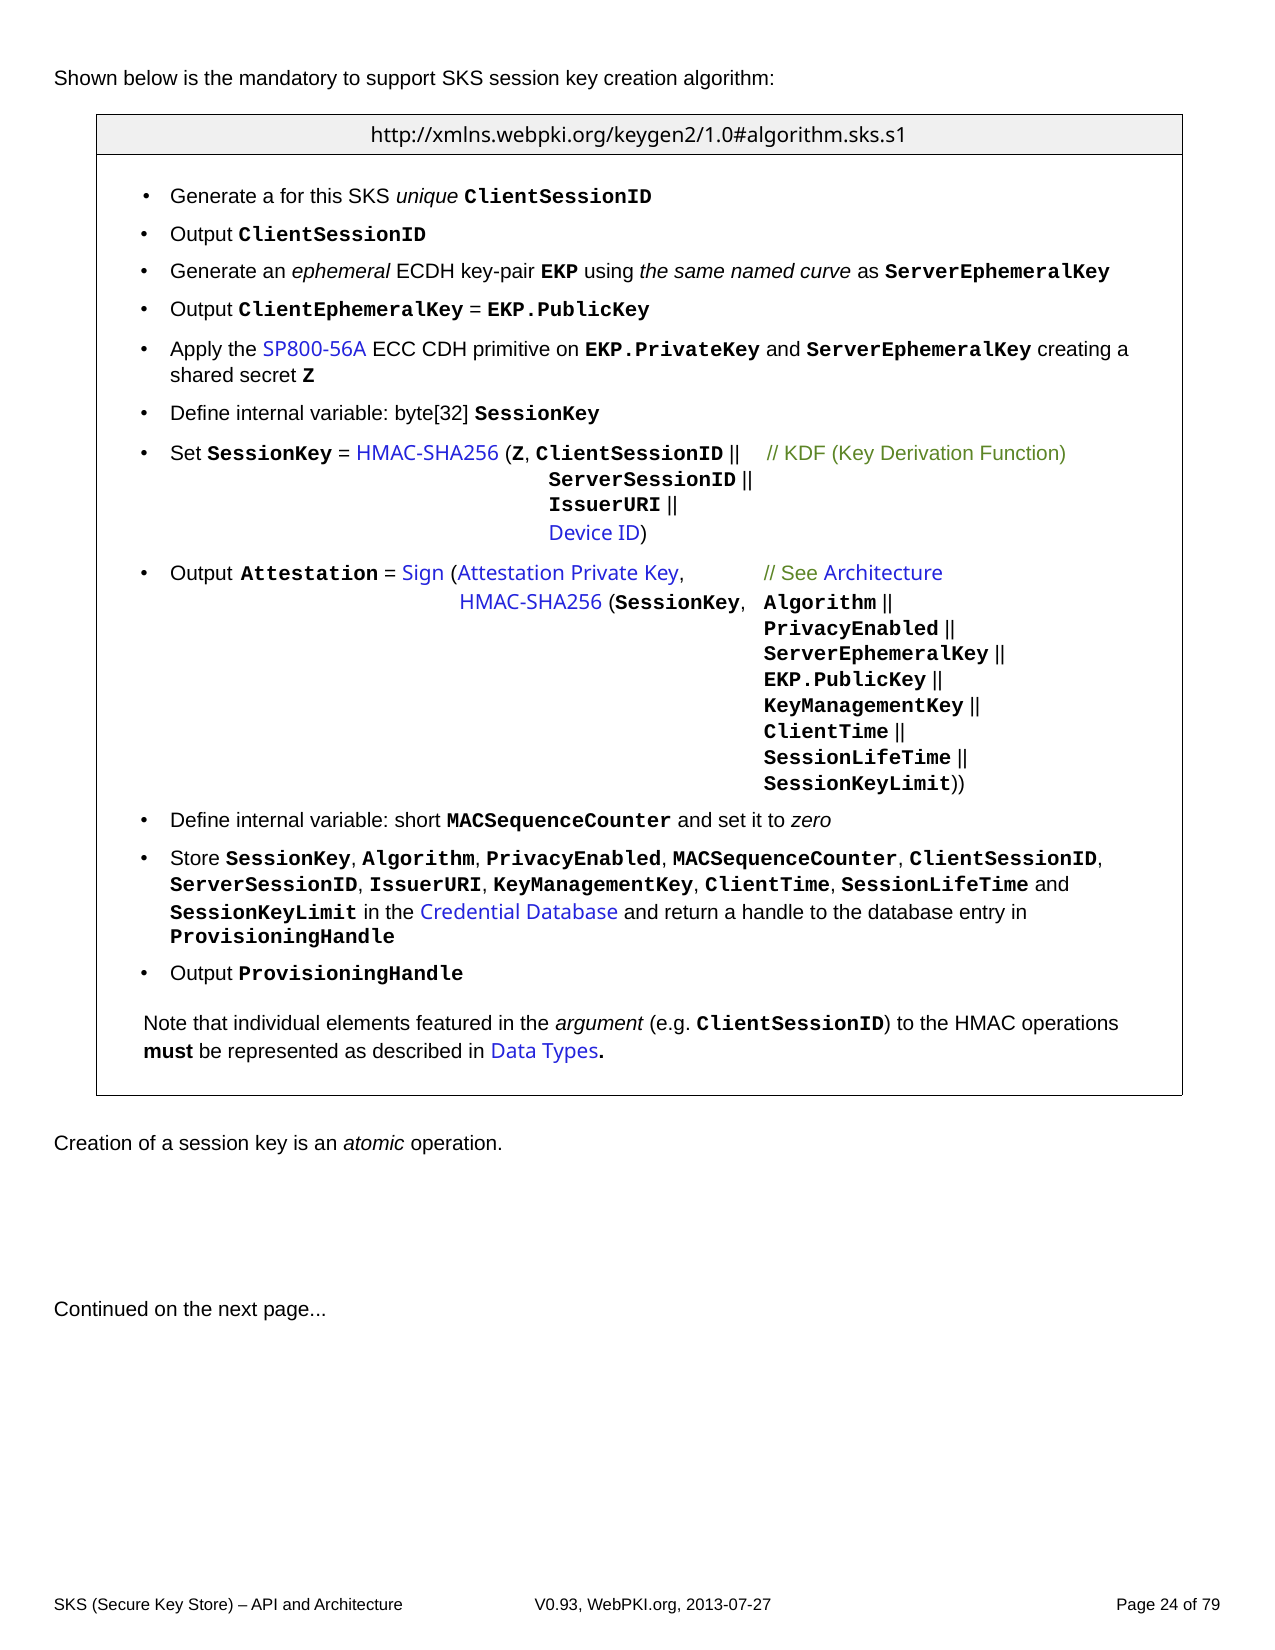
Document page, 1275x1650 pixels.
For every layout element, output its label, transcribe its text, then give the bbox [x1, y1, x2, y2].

text Shown below is the mandatory to support SKS session key creation algorithm: [54, 66, 1221, 114]
table_header http://xmlns.webpki.org/keygen2/1.0#algorithm.sks.s1 [97, 115, 1182, 154]
text Creation of a session key is an atomic operation. [54, 1130, 1221, 1154]
text Continued on the next page... [54, 1297, 1221, 1321]
table_cell Generate a for this SKS unique ClientSessionID Output ClientSessionID Generate an ephemeral ECDH key-pair EKP using the same named curve as ServerEphemeralKey Output ClientEphemeralKey = EKP.PublicKey Apply the SP800-56A ECC CDH primitive on EKP.PrivateKey and ServerEphemeralKey creating a shared secret Z Define internal variable: byte[32] SessionKey Set SessionKey = HMAC-SHA256 (Z, ClientSessionID || // KDF (Key Derivation Function) ServerSessionID || IssuerURI || Device ID) Output Attestation = Sign (Attestation Private Key, // See Architecture HMAC-SHA256 (SessionKey, Algorithm || PrivacyEnabled || ServerEphemeralKey || EKP.PublicKey || KeyManagementKey || ClientTime || SessionLifeTime || SessionKeyLimit)) Define internal variable: short MACSequenceCounter and set it to zero Store SessionKey, Algorithm, PrivacyEnabled, MACSequenceCounter, ClientSessionID, ServerSessionID, IssuerURI, KeyManagementKey, ClientTime, SessionLifeTime and SessionKeyLimit in the Credential Database and return a handle to the database entry in ProvisioningHandle Output ProvisioningHandle Note that individual elements featured in the argument (e.g. ClientSessionID) to the HMAC operations must be represented as described in Data Types. [97, 155, 1182, 1094]
